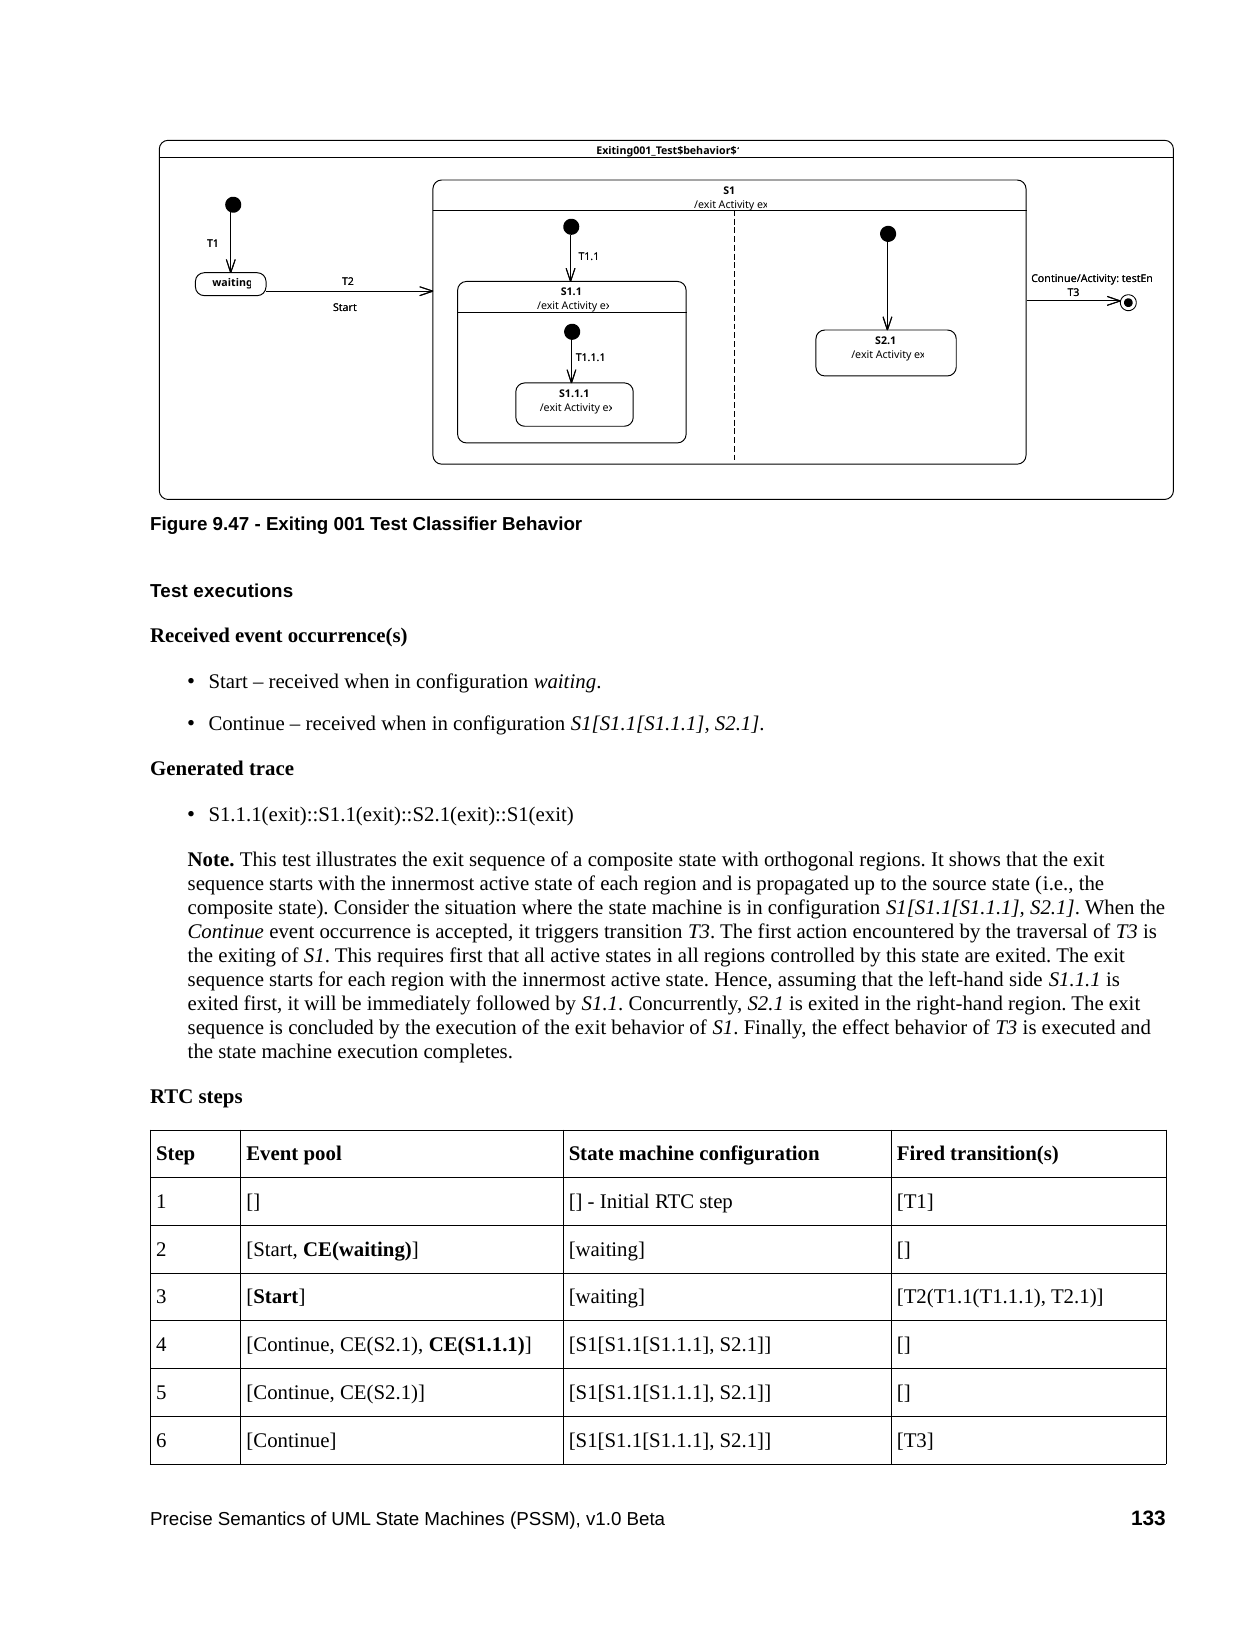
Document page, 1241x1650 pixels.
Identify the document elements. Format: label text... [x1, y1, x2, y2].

table_header Step [151, 1131, 240, 1177]
table_header State machine configuration [564, 1131, 891, 1177]
table_cell [] - Initial RTC step [564, 1178, 891, 1225]
text Figure 9.47 - Exiting 001 Test Classifier Behavior [150, 131, 1183, 534]
table_cell [T1] [892, 1178, 1166, 1225]
table_cell [Continue] [241, 1417, 563, 1463]
table_cell 4 [151, 1321, 240, 1368]
table_cell [] [241, 1178, 563, 1225]
table_cell [S1[S1.1[S1.1.1], S2.1]] [564, 1417, 891, 1463]
subtitle Test executions [150, 580, 1166, 602]
table_cell [] [892, 1226, 1166, 1273]
table_cell 6 [151, 1417, 240, 1463]
table_cell [S1[S1.1[S1.1.1], S2.1]] [564, 1369, 891, 1416]
table_cell [Start] [241, 1274, 563, 1320]
table_cell 2 [151, 1226, 240, 1273]
text Generated trace [150, 756, 1166, 780]
table_cell 3 [151, 1274, 240, 1320]
table_cell [waiting] [564, 1226, 891, 1273]
table_header Fired transition(s) [892, 1131, 1166, 1177]
table_cell [S1[S1.1[S1.1.1], S2.1]] [564, 1321, 891, 1368]
table_cell [waiting] [564, 1274, 891, 1320]
text Note. This test illustrates the exit sequence of a composite state with orthogonal regions. It shows that the exit sequence starts with the innermost active state of each region and is propagated up to the source state (i.e., the composite state). Consider the situation where the state machine is in configuration S1[S1.1[S1.1.1], S2.1]. When the Continue event occurrence is accepted, it triggers transition T3. The first action encountered by the traversal of T3 is the exiting of S1. This requires first that all active states in all regions controlled by this state are exited. The exit sequence starts for each region with the innermost active state. Hence, assuming that the left-hand side S1.1.1 is exited first, it will be immediately followed by S1.1. Concurrently, S2.1 is exited in the right-hand region. The exit sequence is concluded by the execution of the exit behavior of S1. Finally, the effect behavior of T3 is executed and the state machine execution completes. [187, 847, 1166, 1063]
table_cell [] [892, 1369, 1166, 1416]
list Continue – received when in configuration S1[S1.1[S1.1.1], S2.1]. [187, 709, 1166, 734]
table_cell [Start, CE(waiting)] [241, 1226, 563, 1273]
table_cell [T2(T1.1(T1.1.1), T2.1)] [892, 1274, 1166, 1320]
list S1.1.1(exit)::S1.1(exit)::S2.1(exit)::S1(exit) [187, 801, 1166, 826]
table_cell 5 [151, 1369, 240, 1416]
table_cell 1 [151, 1178, 240, 1225]
table_cell [Continue, CE(S2.1), CE(S1.1.1)] [241, 1321, 563, 1368]
list Start – received when in configuration waiting. [187, 668, 1166, 693]
table_header Event pool [241, 1131, 563, 1177]
text Received event occurrence(s) [150, 623, 1166, 647]
table_cell [Continue, CE(S2.1)] [241, 1369, 563, 1416]
text RTC steps [150, 1084, 1166, 1108]
table_cell [] [892, 1321, 1166, 1368]
table_cell [T3] [892, 1417, 1166, 1463]
